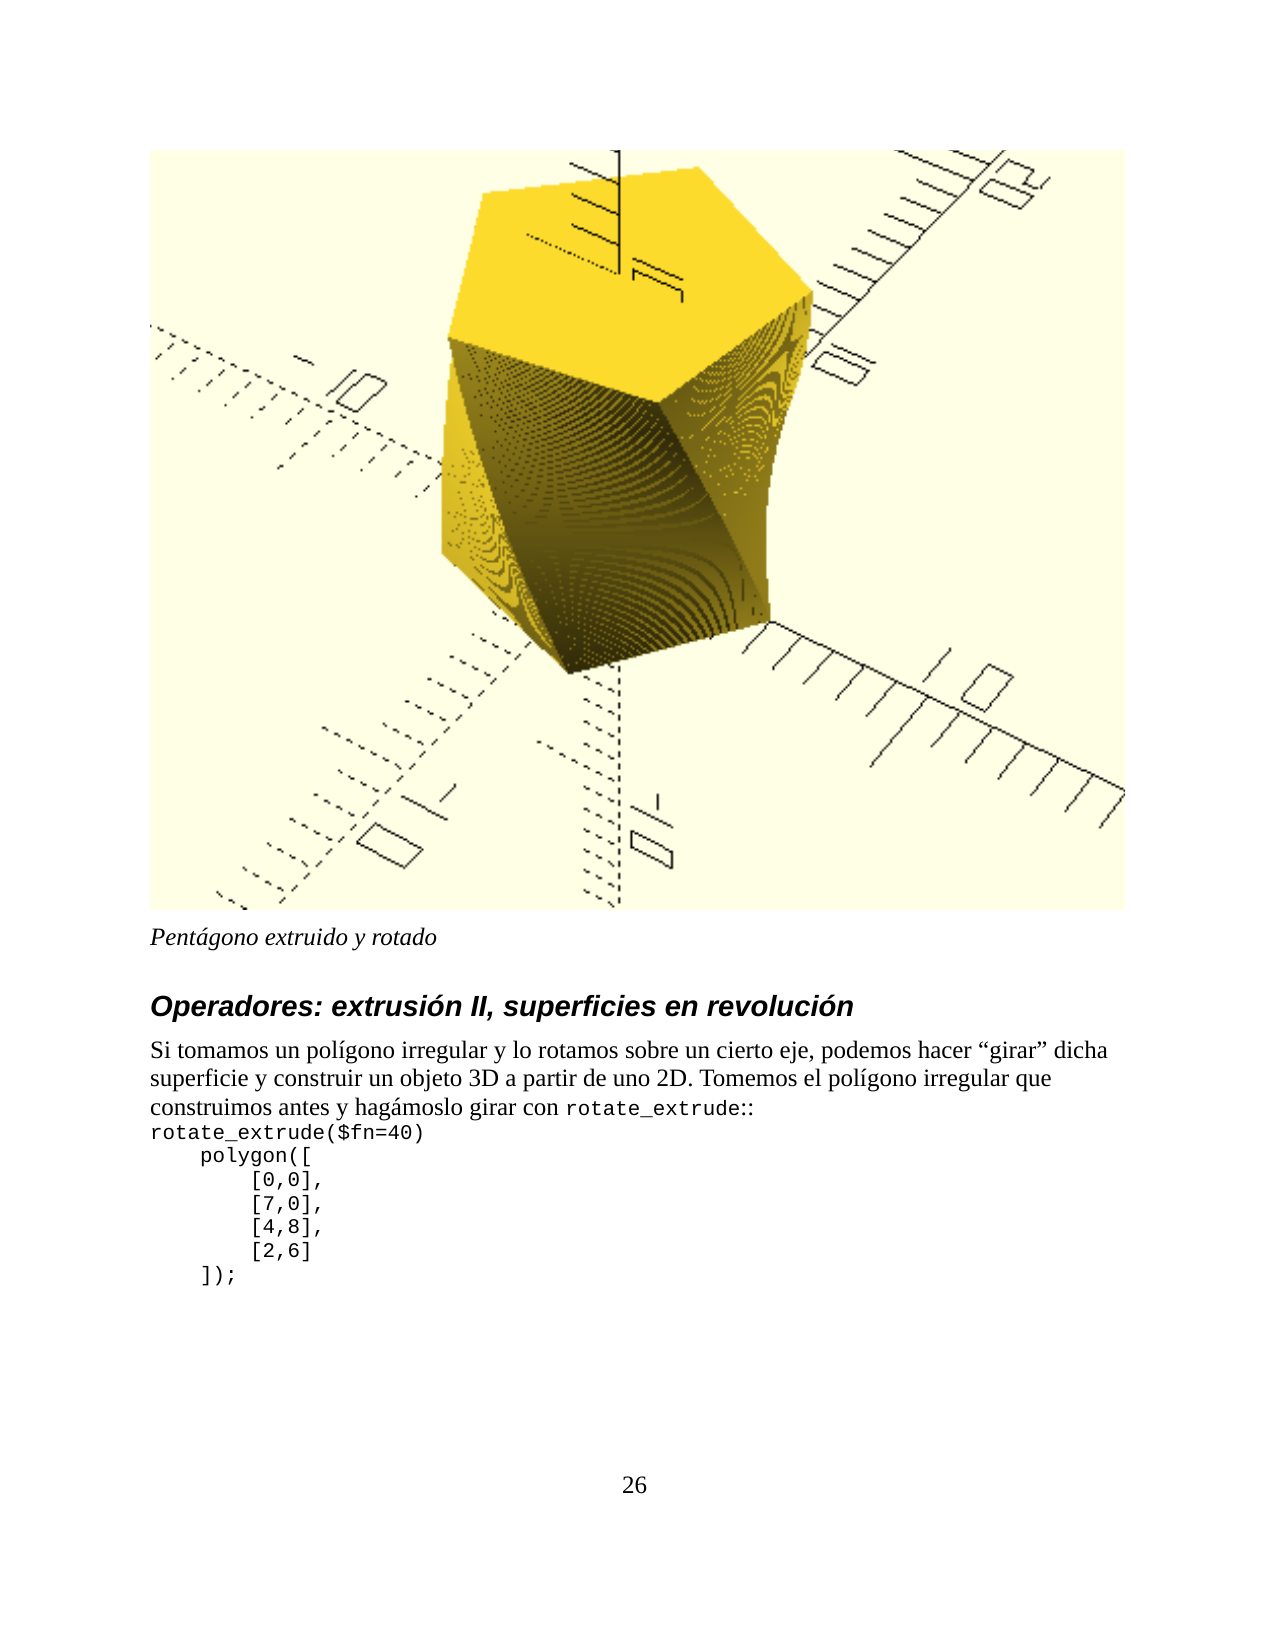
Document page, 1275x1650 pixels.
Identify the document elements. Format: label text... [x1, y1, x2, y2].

text Pentágono extruido y rotado [150, 922, 1125, 951]
text [7,0], [150, 1193, 1125, 1216]
text Si tomamos un polígono irregular y lo rotamos sobre un cierto eje, podemos hacer “girar” dicha superficie y construir un objeto 3D a partir de uno 2D. Tomemos el polígono irregular que construimos antes y hagámoslo girar con rotate_extrude:: [150, 1035, 1125, 1122]
text [4,8], [150, 1216, 1125, 1240]
picture [150, 150, 1125, 910]
text rotate_extrude($fn=40) [150, 1122, 1125, 1146]
text [2,6] [150, 1240, 1125, 1264]
text ]); [150, 1264, 1125, 1287]
subtitle Operadores: extrusión II, superficies en revolución [150, 989, 1125, 1022]
text polygon([ [150, 1146, 1125, 1169]
text [0,0], [150, 1169, 1125, 1193]
